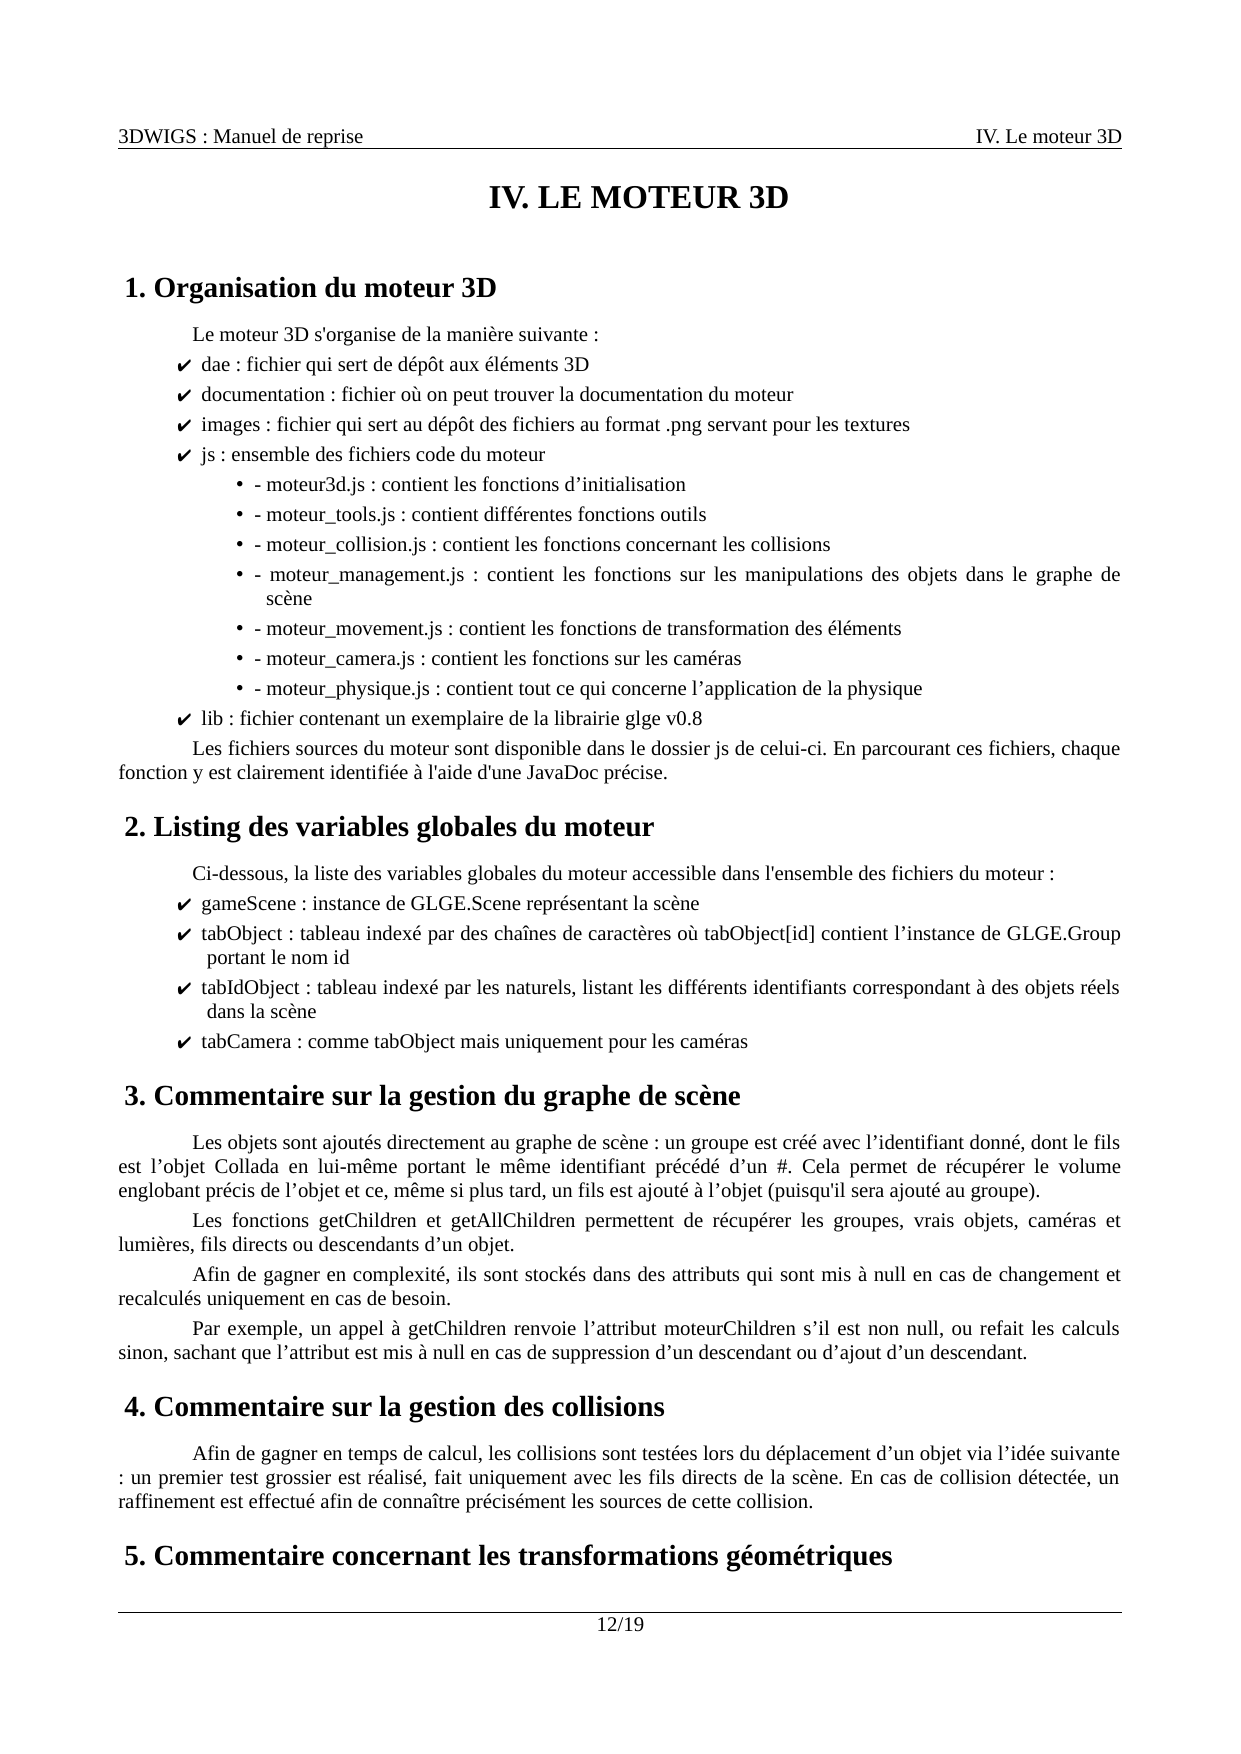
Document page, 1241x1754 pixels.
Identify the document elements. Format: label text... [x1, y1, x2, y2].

list dae : fichier qui sert de dépôt aux éléments 3D [177, 352, 1122, 376]
text Afin de gagner en temps de calcul, les collisions sont testées lors du déplacement d’un objet via l’idée suivante : un premier test grossier est réalisé, fait uniquement avec les fils directs de la scène. En cas de collision détectée, un raffinement est effectué afin de connaître précisément les sources de cette collision. [118, 1441, 1122, 1513]
subtitle Listing des variables globales du moteur [124, 809, 1122, 843]
list - moteur_physique.js : contient tout ce qui concerne l’application de la physique [236, 676, 1122, 700]
subtitle Le moteur 3D [118, 178, 1122, 216]
subtitle Commentaire sur la gestion du graphe de scène [124, 1078, 1122, 1112]
list tabObject : tableau indexé par des chaînes de caractères où tabObject[id] contient l’instance de GLGE.Group portant le nom id [177, 921, 1122, 969]
list - moteur_movement.js : contient les fonctions de transformation des éléments [236, 616, 1122, 640]
subtitle Organisation du moteur 3D [124, 270, 1122, 304]
list - moteur3d.js : contient les fonctions d’initialisation [236, 472, 1122, 496]
text Afin de gagner en complexité, ils sont stockés dans des attributs qui sont mis à null en cas de changement et recalculés uniquement en cas de besoin. [118, 1262, 1122, 1310]
text Les fichiers sources du moteur sont disponible dans le dossier js de celui-ci. En parcourant ces fichiers, chaque fonction y est clairement identifiée à l'aide d'une JavaDoc précise. [118, 736, 1122, 784]
list - moteur_camera.js : contient les fonctions sur les caméras [236, 646, 1122, 670]
subtitle Commentaire sur la gestion des collisions [124, 1389, 1122, 1423]
list tabIdObject : tableau indexé par les naturels, listant les différents identifiants correspondant à des objets réels dans la scène [177, 975, 1122, 1023]
list tabCamera : comme tabObject mais uniquement pour les caméras [177, 1029, 1122, 1053]
list - moteur_collision.js : contient les fonctions concernant les collisions [236, 532, 1122, 556]
text Le moteur 3D s'organise de la manière suivante : [118, 322, 1122, 346]
text Par exemple, un appel à getChildren renvoie l’attribut moteurChildren s’il est non null, ou refait les calculs sinon, sachant que l’attribut est mis à null en cas de suppression d’un descendant ou d’ajout d’un descendant. [118, 1316, 1122, 1364]
list images : fichier qui sert au dépôt des fichiers au format .png servant pour les textures [177, 412, 1122, 436]
text Les objets sont ajoutés directement au graphe de scène : un groupe est créé avec l’identifiant donné, dont le fils est l’objet Collada en lui-même portant le même identifiant précédé d’un #. Cela permet de récupérer le volume englobant précis de l’objet et ce, même si plus tard, un fils est ajouté à l’objet (puisqu'il sera ajouté au groupe). [118, 1130, 1122, 1202]
list documentation : fichier où on peut trouver la documentation du moteur [177, 382, 1122, 406]
list js : ensemble des fichiers code du moteur [177, 442, 1122, 466]
list - moteur_management.js : contient les fonctions sur les manipulations des objets dans le graphe de scène [236, 562, 1122, 610]
text Ci-dessous, la liste des variables globales du moteur accessible dans l'ensemble des fichiers du moteur : [118, 861, 1122, 885]
list gameScene : instance de GLGE.Scene représentant la scène [177, 891, 1122, 915]
list - moteur_tools.js : contient différentes fonctions outils [236, 502, 1122, 526]
list lib : fichier contenant un exemplaire de la librairie glge v0.8 [177, 706, 1122, 730]
subtitle Commentaire concernant les transformations géométriques [124, 1538, 1122, 1571]
text Les fonctions getChildren et getAllChildren permettent de récupérer les groupes, vrais objets, caméras et lumières, fils directs ou descendants d’un objet. [118, 1208, 1122, 1256]
